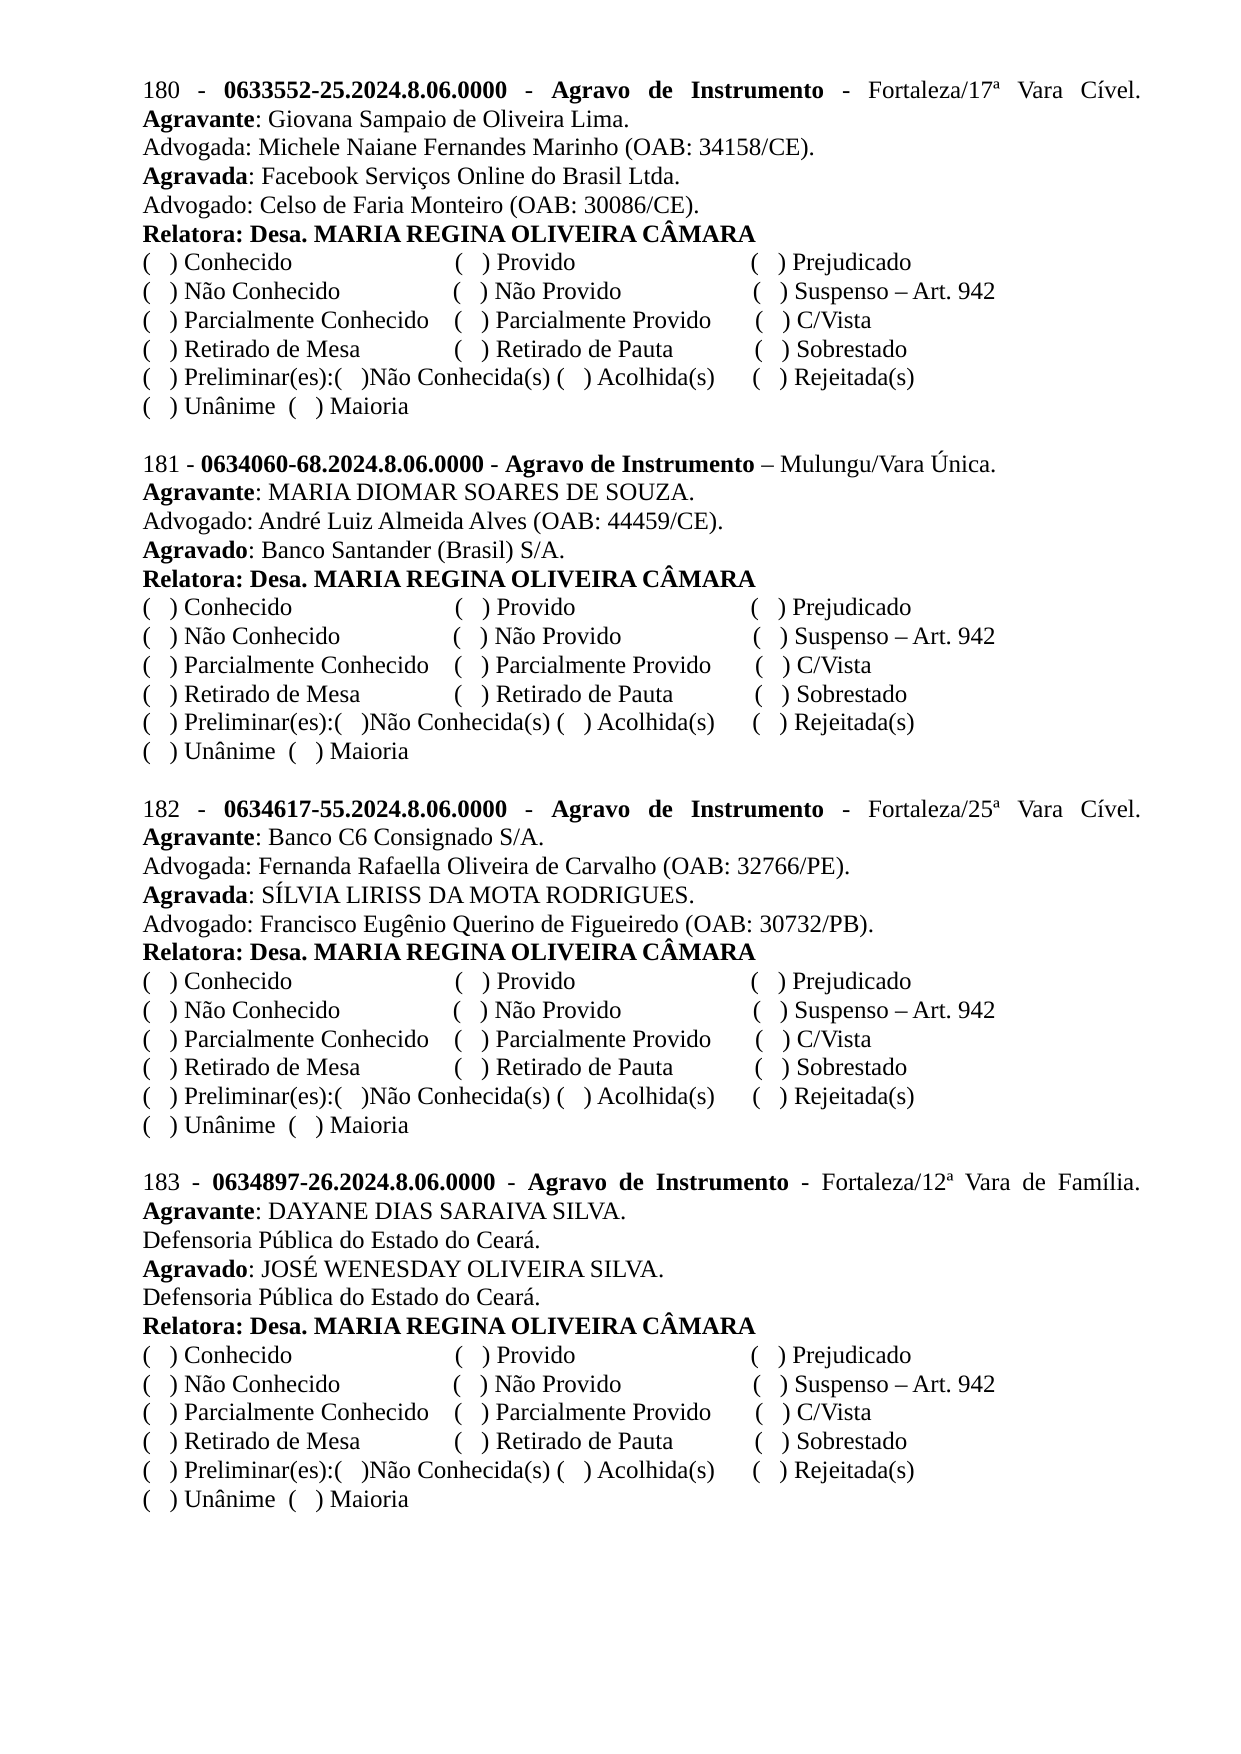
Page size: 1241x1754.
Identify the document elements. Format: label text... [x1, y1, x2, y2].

text Advogado: Francisco Eugênio Querino de Figueiredo (OAB: 30732/PB). [142, 909, 1141, 937]
text Agravado: JOSÉ WENESDAY OLIVEIRA SILVA. [142, 1254, 1141, 1282]
text ( ) Preliminar(es):( )Não Conhecida(s) ( ) Acolhida(s) ( ) Rejeitada(s) [142, 1081, 1158, 1110]
text ( ) Não Conhecido ( ) Não Provido ( ) Suspenso – Art. 942 [142, 995, 1158, 1024]
text ( ) Preliminar(es):( )Não Conhecida(s) ( ) Acolhida(s) ( ) Rejeitada(s) [142, 707, 1158, 736]
text 183 - 0634897-26.2024.8.06.0000 - Agravo de Instrumento - Fortaleza/12ª Vara de Família. Agravante: DAYANE DIAS SARAIVA SILVA. [142, 1167, 1141, 1225]
text 182 - 0634617-55.2024.8.06.0000 - Agravo de Instrumento - Fortaleza/25ª Vara Cível. Agravante: Banco C6 Consignado S/A. [142, 794, 1141, 851]
text Agravante: MARIA DIOMAR SOARES DE SOUZA. [142, 477, 1141, 506]
text 180 - 0633552-25.2024.8.06.0000 - Agravo de Instrumento - Fortaleza/17ª Vara Cível. Agravante: Giovana Sampaio de Oliveira Lima. [142, 75, 1141, 132]
text ( ) Unânime ( ) Maioria [142, 1484, 1158, 1512]
text Advogada: Michele Naiane Fernandes Marinho (OAB: 34158/CE). [142, 132, 1141, 161]
text Agravado: Banco Santander (Brasil) S/A. [142, 535, 1141, 564]
text Relatora: Desa. MARIA REGINA OLIVEIRA CÂMARA [142, 219, 1141, 247]
text ( ) Conhecido ( ) Provido ( ) Prejudicado [142, 247, 1141, 276]
text ( ) Unânime ( ) Maioria [142, 391, 1158, 420]
text ( ) Conhecido ( ) Provido ( ) Prejudicado [142, 966, 1141, 995]
text Relatora: Desa. MARIA REGINA OLIVEIRA CÂMARA [142, 937, 1141, 966]
text ( ) Conhecido ( ) Provido ( ) Prejudicado [142, 592, 1141, 621]
text Advogada: Fernanda Rafaella Oliveira de Carvalho (OAB: 32766/PE). [142, 851, 1141, 880]
text Defensoria Pública do Estado do Ceará. [142, 1225, 1141, 1254]
text ( ) Parcialmente Conhecido ( ) Parcialmente Provido ( ) C/Vista [142, 1024, 1158, 1052]
text ( ) Não Conhecido ( ) Não Provido ( ) Suspenso – Art. 942 [142, 1369, 1158, 1397]
text ( ) Conhecido ( ) Provido ( ) Prejudicado [142, 1340, 1141, 1369]
text Advogado: André Luiz Almeida Alves (OAB: 44459/CE). [142, 506, 1141, 535]
text 181 - 0634060-68.2024.8.06.0000 - Agravo de Instrumento – Mulungu/Vara Única. [142, 449, 1141, 477]
text ( ) Retirado de Mesa ( ) Retirado de Pauta ( ) Sobrestado [142, 334, 1158, 362]
text ( ) Retirado de Mesa ( ) Retirado de Pauta ( ) Sobrestado [142, 1052, 1158, 1081]
text ( ) Não Conhecido ( ) Não Provido ( ) Suspenso – Art. 942 [142, 621, 1158, 650]
text ( ) Não Conhecido ( ) Não Provido ( ) Suspenso – Art. 942 [142, 276, 1158, 305]
text Agravada: SÍLVIA LIRISS DA MOTA RODRIGUES. [142, 880, 1141, 909]
text ( ) Preliminar(es):( )Não Conhecida(s) ( ) Acolhida(s) ( ) Rejeitada(s) [142, 362, 1158, 391]
text ( ) Parcialmente Conhecido ( ) Parcialmente Provido ( ) C/Vista [142, 650, 1158, 679]
text Advogado: Celso de Faria Monteiro (OAB: 30086/CE). [142, 190, 1141, 219]
text ( ) Unânime ( ) Maioria [142, 1110, 1158, 1139]
text Relatora: Desa. MARIA REGINA OLIVEIRA CÂMARA [142, 1311, 1141, 1340]
text ( ) Preliminar(es):( )Não Conhecida(s) ( ) Acolhida(s) ( ) Rejeitada(s) [142, 1455, 1158, 1484]
text ( ) Parcialmente Conhecido ( ) Parcialmente Provido ( ) C/Vista [142, 1397, 1158, 1426]
text ( ) Unânime ( ) Maioria [142, 736, 1158, 765]
text Relatora: Desa. MARIA REGINA OLIVEIRA CÂMARA [142, 564, 1141, 592]
text Defensoria Pública do Estado do Ceará. [142, 1282, 1141, 1311]
text ( ) Parcialmente Conhecido ( ) Parcialmente Provido ( ) C/Vista [142, 305, 1158, 334]
text ( ) Retirado de Mesa ( ) Retirado de Pauta ( ) Sobrestado [142, 1426, 1158, 1455]
text Agravada: Facebook Serviços Online do Brasil Ltda. [142, 161, 1141, 190]
text ( ) Retirado de Mesa ( ) Retirado de Pauta ( ) Sobrestado [142, 679, 1158, 707]
